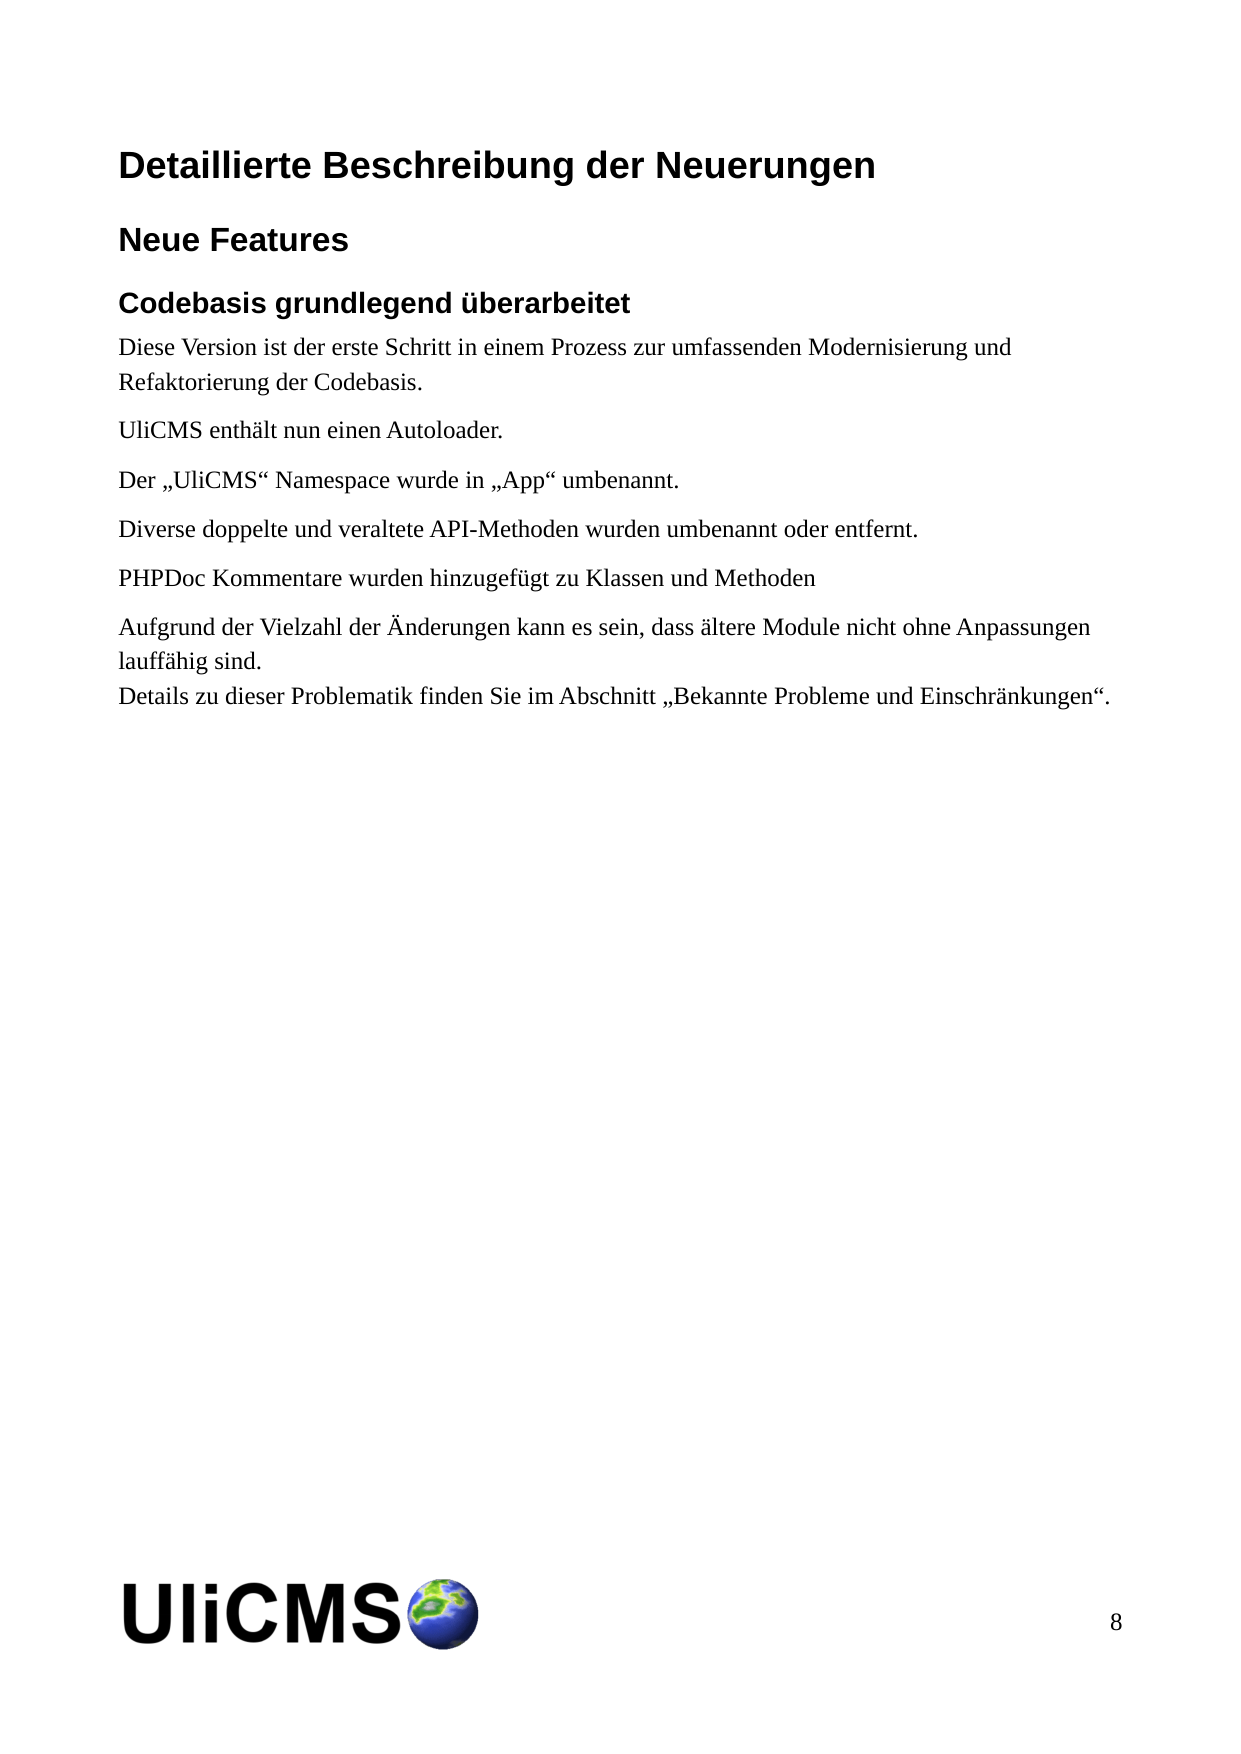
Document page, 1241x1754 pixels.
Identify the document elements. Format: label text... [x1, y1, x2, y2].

subtitle Codebasis grundlegend überarbeitet [118, 286, 1122, 319]
text Diese Version ist der erste Schritt in einem Prozess zur umfassenden Modernisierung und Refaktorierung der Codebasis. [118, 332, 1122, 395]
text PHPDoc Kommentare wurden hinzugefügt zu Klassen und Methoden [118, 563, 1122, 592]
text Aufgrund der Vielzahl der Änderungen kann es sein, dass ältere Module nicht ohne Anpassungen lauffähig sind. Details zu dieser Problematik finden Sie im Abschnitt „Bekannte Probleme und Einschränkungen“. [118, 612, 1122, 709]
text Der „UliCMS“ Namespace wurde in „App“ umbenannt. [118, 465, 1122, 493]
text UliCMS enthält nun einen Autoloader. [118, 416, 1122, 444]
picture [118, 1578, 479, 1652]
subtitle Neue Features [118, 220, 1122, 259]
text Diverse doppelte und veraltete API-Methoden wurden umbenannt oder entfernt. [118, 514, 1122, 542]
subtitle Detaillierte Beschreibung der Neuerungen [118, 143, 1122, 187]
